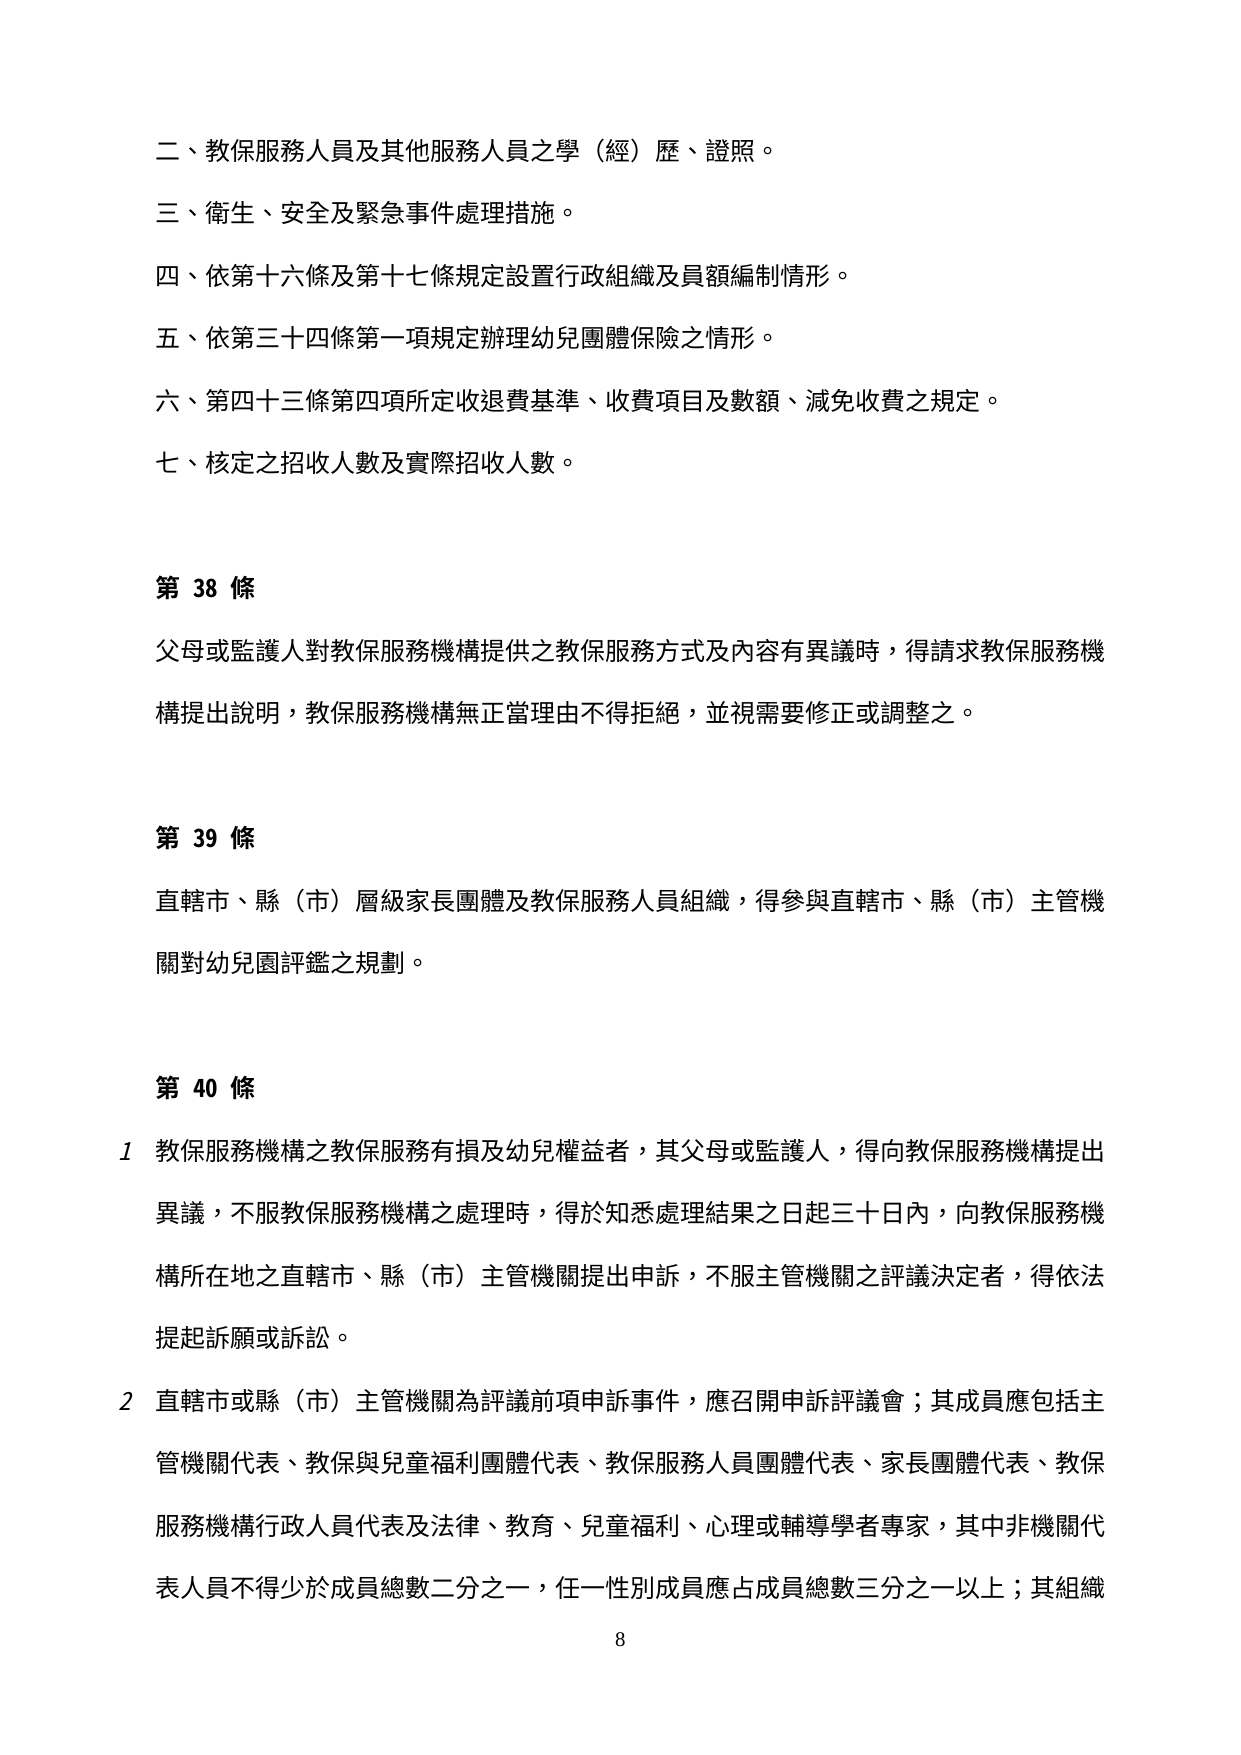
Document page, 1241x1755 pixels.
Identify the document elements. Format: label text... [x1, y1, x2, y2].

text 第 40 條 [156, 1045, 1122, 1108]
text 三、衛生、安全及緊急事件處理措施。 [156, 170, 1122, 233]
text 五、依第三十四條第一項規定辦理幼兒團體保險之情形。 [156, 295, 1122, 358]
text 第 39 條 [156, 795, 1122, 858]
text 父母或監護人對教保服務機構提供之教保服務方式及內容有異議時，得請求教保服務機構提出說明，教保服務機構無正當理由不得拒絕，並視需要修正或調整之。 [156, 608, 1122, 733]
text 1 教保服務機構之教保服務有損及幼兒權益者，其父母或監護人，得向教保服務機構提出異議，不服教保服務機構之處理時，得於知悉處理結果之日起三十日內，向教保服務機構所在地之直轄市、縣（市）主管機關提出申訴，不服主管機關之評議決定者，得依法提起訴願或訴訟。 [118, 1108, 1122, 1358]
text 七、核定之招收人數及實際招收人數。 [156, 420, 1122, 483]
text 直轄市、縣（市）層級家長團體及教保服務人員組織，得參與直轄市、縣（市）主管機關對幼兒園評鑑之規劃。 [156, 858, 1122, 983]
text 四、依第十六條及第十七條規定設置行政組織及員額編制情形。 [156, 233, 1122, 295]
text 2 直轄市或縣（市）主管機關為評議前項申訴事件，應召開申訴評議會；其成員應包括主管機關代表、教保與兒童福利團體代表、教保服務人員團體代表、家長團體代表、教保服務機構行政人員代表及法律、教育、兒童福利、心理或輔導學者專家，其中非機關代表人員不得少於成員總數二分之一，任一性別成員應占成員總數三分之一以上；其組織 [118, 1358, 1122, 1608]
text 二、教保服務人員及其他服務人員之學（經）歷、證照。 [156, 108, 1122, 170]
text 第 38 條 [156, 545, 1122, 608]
text 六、第四十三條第四項所定收退費基準、收費項目及數額、減免收費之規定。 [156, 358, 1122, 420]
